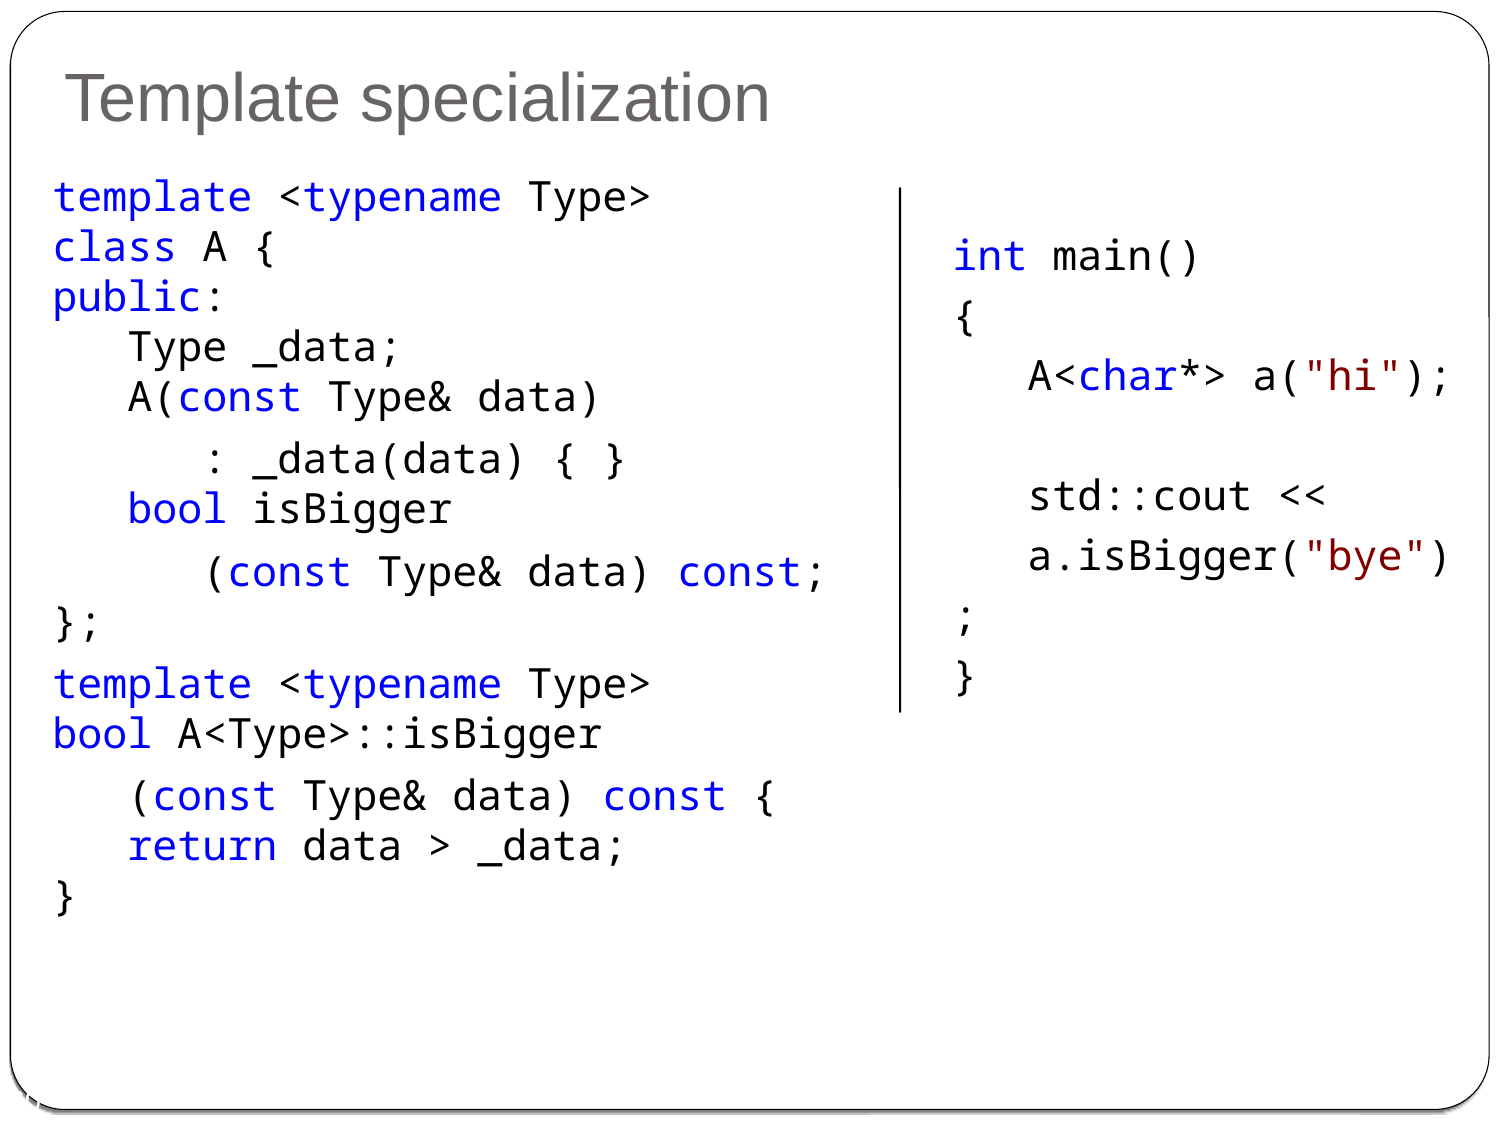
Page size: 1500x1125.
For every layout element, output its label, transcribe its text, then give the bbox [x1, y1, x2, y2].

text_box int main() { A<char*> a("hi"); std::cout << a.isBigger("bye"); } [922, 196, 1500, 1072]
slide_number [0, 1074, 50, 1125]
list template <typename Type> class A { public: Type _data; A(const Type& data) : _data(data) { } bool isBigger (const Type& data) const; }; template <typename Type> bool A<Type>::isBigger (const Type& data) const { return data > _data; } [37, 162, 1463, 1088]
title Template specialization [50, 45, 1450, 150]
